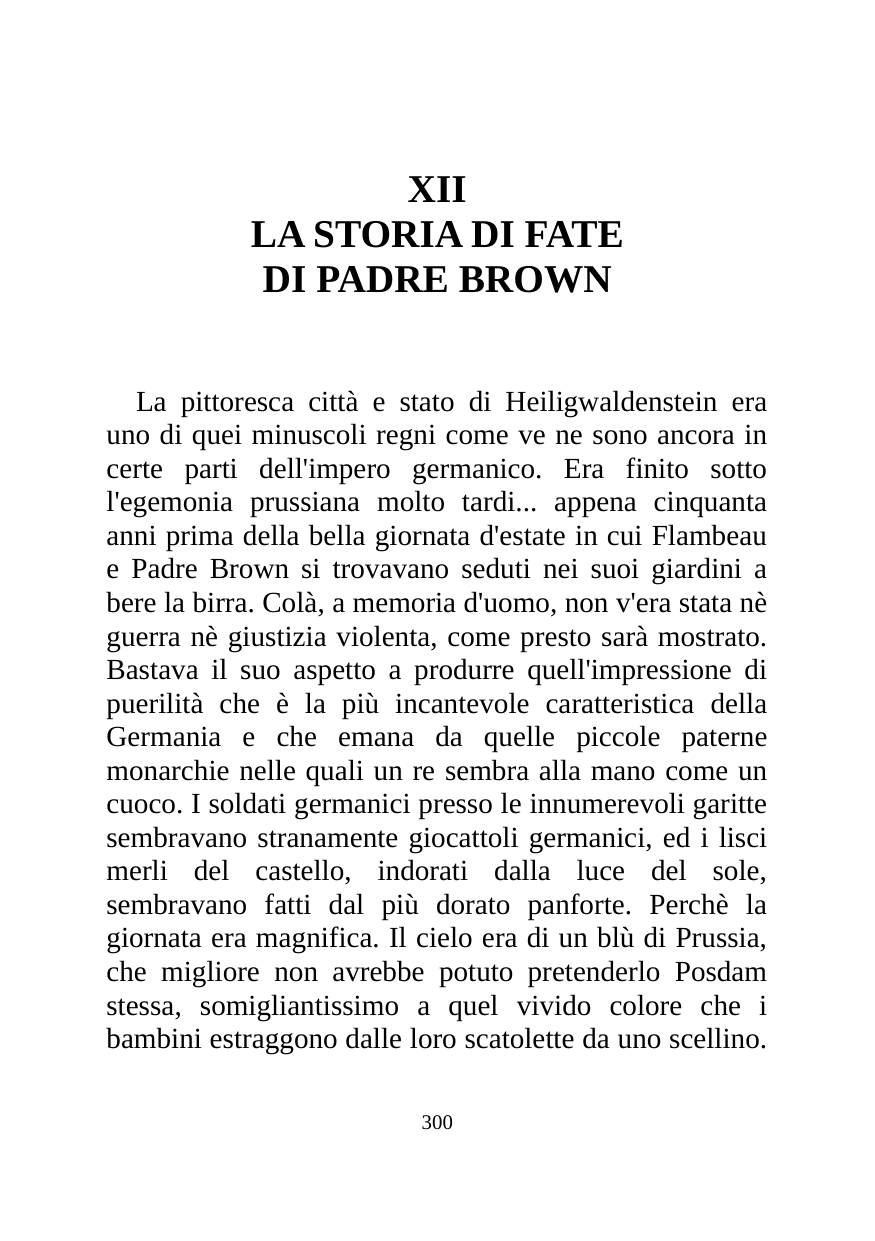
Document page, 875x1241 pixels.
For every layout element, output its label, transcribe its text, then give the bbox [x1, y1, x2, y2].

subtitle XII LA STORIA DI FATE DI PADRE BROWN [230, 165, 644, 301]
text La pittoresca città e stato di Heiligwaldenstein era uno di quei minuscoli regni come ve ne sono ancora in certe parti dell'impero germanico. Era finito sotto l'egemonia prussiana molto tardi... appena cinquanta anni prima della bella giornata d'estate in cui Flambeau e Padre Brown si trovavano seduti nei suoi giardini a bere la birra. Colà, a memoria d'uomo, non v'era stata nè guerra nè giustizia violenta, come presto sarà mostrato. Bastava il suo aspetto a produrre quell'impressione di puerilità che è la più incantevole caratteristica della Germania e che emana da quelle piccole paterne monarchie nelle quali un re sembra alla mano come un cuoco. I soldati germanici presso le innumerevoli garitte sembravano stranamente giocattoli germanici, ed i lisci merli del castello, indorati dalla luce del sole, sembravano fatti dal più dorato panforte. Perchè la giornata era magnifica. Il cielo era di un blù di Prussia, che migliore non avrebbe potuto pretenderlo Posdam stessa, somigliantissimo a quel vivido colore che i bambini estraggono dalle loro scatolette da uno scellino. [106, 384, 768, 1055]
